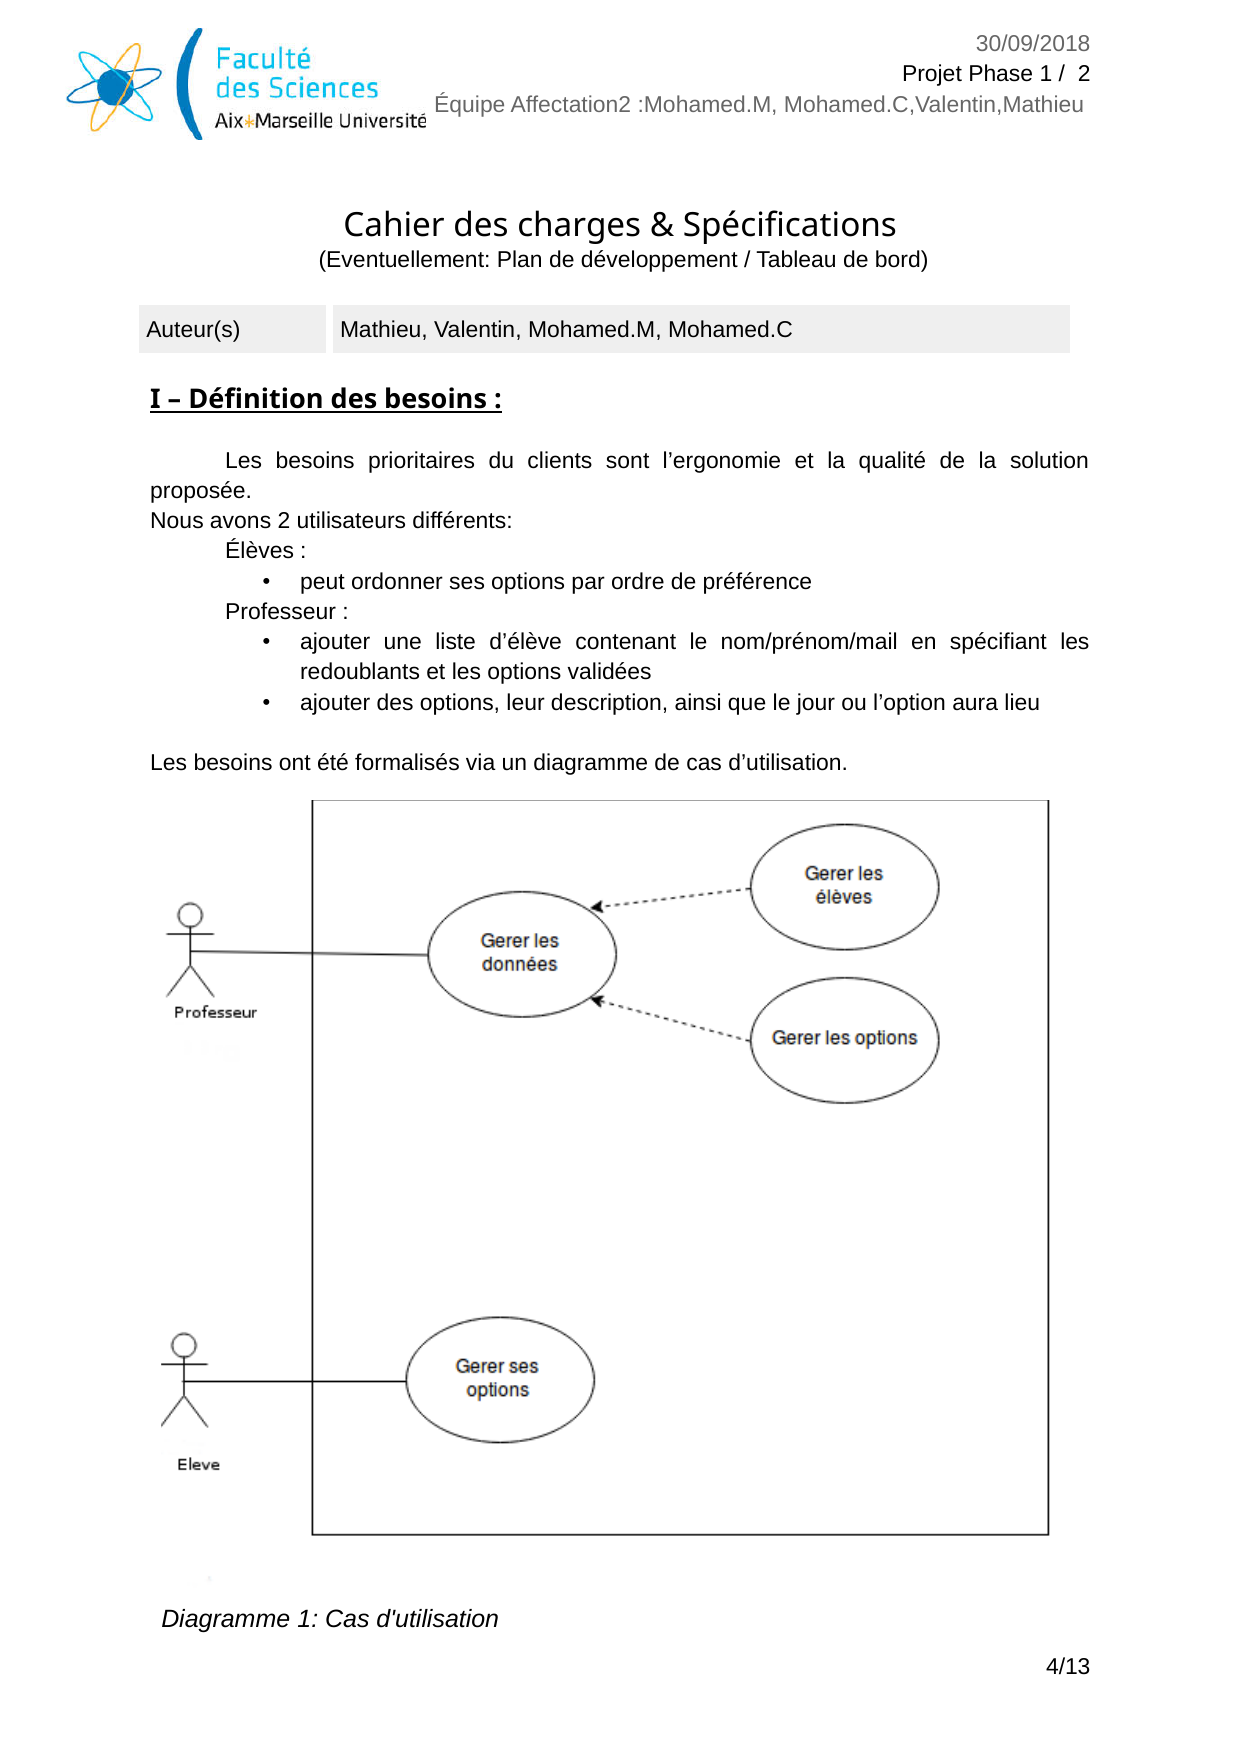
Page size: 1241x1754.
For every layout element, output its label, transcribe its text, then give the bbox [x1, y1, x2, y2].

subtitle Cahier des charges & Spécifications [150, 201, 1090, 246]
text (Eventuellement: Plan de développement / Tableau de bord) [150, 246, 1090, 273]
table_header Auteur(s) [139, 305, 326, 353]
picture [161, 800, 1050, 1600]
list ajouter des options, leur description, ainsi que le jour ou l’option aura lieu [262, 688, 1090, 715]
text Nous avons 2 utilisateurs différents: [150, 507, 1090, 533]
table_header Mathieu, Valentin, Mohamed.M, Mohamed.C [333, 305, 1070, 353]
picture [65, 28, 426, 140]
text Les besoins prioritaires du clients sont l’ergonomie et la qualité de la solution proposée. [150, 447, 1090, 503]
text Diagramme 1: Cas d'utilisation [161, 1600, 1050, 1633]
subtitle I – Définition des besoins : [150, 380, 1090, 417]
list peut ordonner ses options par ordre de préférence [262, 568, 1090, 594]
text Élèves : [150, 537, 1090, 564]
text Professeur : [150, 598, 1090, 624]
text Les besoins ont été formalisés via un diagramme de cas d’utilisation. [150, 749, 1090, 775]
list ajouter une liste d’élève contenant le nom/prénom/mail en spécifiant les redoublants et les options validées [262, 628, 1090, 684]
